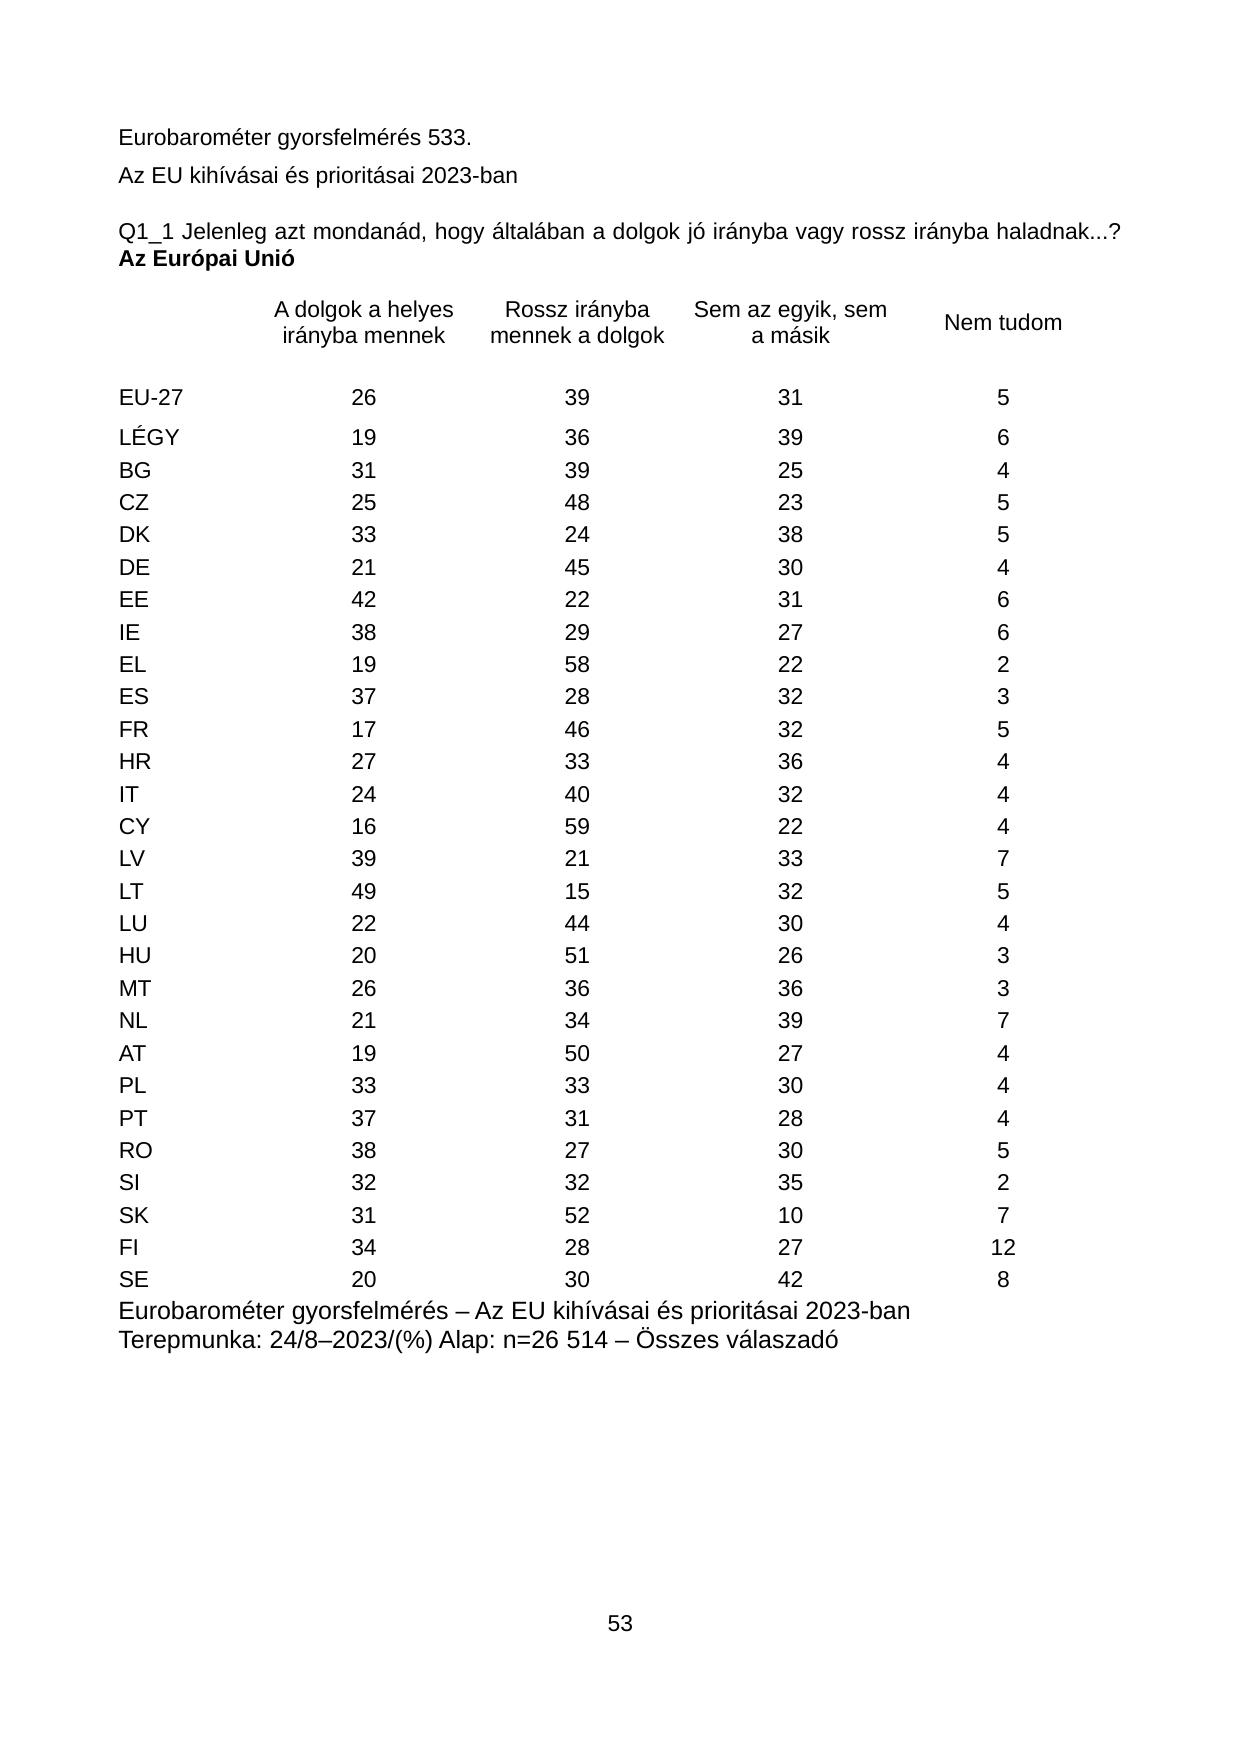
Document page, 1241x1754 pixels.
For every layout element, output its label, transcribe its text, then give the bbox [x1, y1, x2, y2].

table_cell LÉGY [116, 421, 257, 453]
table_cell 28 [470, 680, 684, 713]
table_cell FI [116, 1231, 257, 1263]
table_cell 31 [470, 1101, 684, 1134]
table_cell 39 [257, 842, 470, 875]
table_cell RO [116, 1134, 257, 1166]
table_cell 20 [257, 940, 470, 972]
table_cell 19 [257, 648, 470, 680]
table_cell 28 [684, 1101, 897, 1134]
table_cell 38 [257, 1134, 470, 1166]
table_cell 6 [897, 616, 1109, 648]
table_cell 12 [897, 1231, 1109, 1263]
table_cell 5 [897, 374, 1109, 421]
table_cell 39 [684, 421, 897, 453]
table_cell BG [116, 454, 257, 486]
table_cell 42 [257, 583, 470, 616]
table_cell SI [116, 1166, 257, 1199]
table_cell 36 [470, 421, 684, 453]
table_cell 34 [470, 1004, 684, 1037]
table_cell 6 [897, 583, 1109, 616]
table_cell 37 [257, 1101, 470, 1134]
table_cell 21 [470, 842, 684, 875]
table_cell 7 [897, 1199, 1109, 1231]
table_cell 22 [684, 810, 897, 842]
table_cell 31 [257, 1199, 470, 1231]
table_cell 33 [257, 518, 470, 551]
table_cell 26 [257, 374, 470, 421]
table_cell 29 [470, 616, 684, 648]
table_cell 58 [470, 648, 684, 680]
table_cell 22 [470, 583, 684, 616]
table_cell 8 [897, 1264, 1109, 1296]
text Terepmunka: 24/8–2023/(%) Alap: n=26 514 – Összes válaszadó [118, 1324, 1122, 1353]
table_cell IT [116, 778, 257, 810]
table_header Rossz irányba mennek a dolgok [470, 271, 684, 373]
table_cell 4 [897, 551, 1109, 583]
table_cell 4 [897, 1037, 1109, 1069]
table_cell 32 [684, 875, 897, 907]
table_cell SE [116, 1264, 257, 1296]
table_cell DE [116, 551, 257, 583]
table_cell 4 [897, 907, 1109, 939]
table_cell 3 [897, 972, 1109, 1004]
table_cell 34 [257, 1231, 470, 1263]
table_cell CZ [116, 486, 257, 518]
table_cell 28 [470, 1231, 684, 1263]
table_cell HU [116, 940, 257, 972]
table_cell 36 [684, 972, 897, 1004]
table_cell 32 [257, 1166, 470, 1199]
table_cell 39 [470, 454, 684, 486]
table_cell 33 [470, 745, 684, 777]
table_cell 33 [684, 842, 897, 875]
table_cell EE [116, 583, 257, 616]
table_cell 30 [684, 907, 897, 939]
table_cell 31 [684, 583, 897, 616]
table_cell IE [116, 616, 257, 648]
table_cell 5 [897, 1134, 1109, 1166]
table_header Nem tudom [897, 271, 1109, 373]
table_cell CY [116, 810, 257, 842]
table_cell EU-27 [116, 374, 257, 421]
table_cell 30 [684, 1134, 897, 1166]
table_cell 39 [470, 374, 684, 421]
table_cell 38 [684, 518, 897, 551]
text Q1_1 Jelenleg azt mondanád, hogy általában a dolgok jó irányba vagy rossz irányba haladnak...? Az Európai Unió [118, 218, 1122, 271]
table_cell 37 [257, 680, 470, 713]
table_cell 3 [897, 680, 1109, 713]
table_cell 27 [684, 616, 897, 648]
table_cell 21 [257, 1004, 470, 1037]
table_cell LU [116, 907, 257, 939]
table_cell 39 [684, 1004, 897, 1037]
table_cell 4 [897, 1101, 1109, 1134]
table_cell 22 [257, 907, 470, 939]
table_cell 5 [897, 486, 1109, 518]
table_cell 23 [684, 486, 897, 518]
table_cell DK [116, 518, 257, 551]
table_cell 32 [470, 1166, 684, 1199]
table_cell FR [116, 713, 257, 745]
table_header [116, 271, 257, 373]
table_cell 32 [684, 680, 897, 713]
table_cell 30 [470, 1264, 684, 1296]
table_cell 32 [684, 713, 897, 745]
table_cell 7 [897, 842, 1109, 875]
table_cell SK [116, 1199, 257, 1231]
table_cell 40 [470, 778, 684, 810]
table_cell 52 [470, 1199, 684, 1231]
table_cell 31 [684, 374, 897, 421]
table_cell 4 [897, 1069, 1109, 1101]
table_cell 25 [257, 486, 470, 518]
table_cell 5 [897, 518, 1109, 551]
table_cell 15 [470, 875, 684, 907]
table_cell 31 [257, 454, 470, 486]
table_header A dolgok a helyes irányba mennek [257, 271, 470, 373]
table_cell 50 [470, 1037, 684, 1069]
table_cell 36 [684, 745, 897, 777]
table_cell 5 [897, 713, 1109, 745]
table_cell 44 [470, 907, 684, 939]
table_cell 6 [897, 421, 1109, 453]
table_cell 26 [257, 972, 470, 1004]
table_cell 7 [897, 1004, 1109, 1037]
table_cell 35 [684, 1166, 897, 1199]
table_cell 4 [897, 454, 1109, 486]
table_cell PT [116, 1101, 257, 1134]
table_cell 19 [257, 421, 470, 453]
table_cell MT [116, 972, 257, 1004]
table_cell 46 [470, 713, 684, 745]
table_cell 24 [257, 778, 470, 810]
table_cell 27 [470, 1134, 684, 1166]
table_cell 33 [470, 1069, 684, 1101]
table_cell 30 [684, 1069, 897, 1101]
table_cell 38 [257, 616, 470, 648]
table_cell 21 [257, 551, 470, 583]
table_cell 33 [257, 1069, 470, 1101]
table_cell AT [116, 1037, 257, 1069]
table_cell 27 [684, 1231, 897, 1263]
table_cell 45 [470, 551, 684, 583]
table_cell LT [116, 875, 257, 907]
table_cell 49 [257, 875, 470, 907]
table_cell 27 [257, 745, 470, 777]
table_cell PL [116, 1069, 257, 1101]
table_cell 4 [897, 810, 1109, 842]
table_cell 4 [897, 745, 1109, 777]
table_cell 2 [897, 648, 1109, 680]
text Eurobarométer gyorsfelmérés – Az EU kihívásai és prioritásai 2023-ban [118, 1296, 1122, 1324]
table_cell 51 [470, 940, 684, 972]
table_cell 26 [684, 940, 897, 972]
table_cell 2 [897, 1166, 1109, 1199]
table_cell 59 [470, 810, 684, 842]
table_cell 10 [684, 1199, 897, 1231]
table_cell 19 [257, 1037, 470, 1069]
table_cell 5 [897, 875, 1109, 907]
table_cell NL [116, 1004, 257, 1037]
table_cell LV [116, 842, 257, 875]
table_cell 30 [684, 551, 897, 583]
table_cell 16 [257, 810, 470, 842]
table_cell 3 [897, 940, 1109, 972]
table_cell 32 [684, 778, 897, 810]
table_header Sem az egyik, sem a másik [684, 271, 897, 373]
table_cell 42 [684, 1264, 897, 1296]
table_cell 36 [470, 972, 684, 1004]
table_cell HR [116, 745, 257, 777]
table_cell 27 [684, 1037, 897, 1069]
table_cell EL [116, 648, 257, 680]
table_cell 22 [684, 648, 897, 680]
table_cell 24 [470, 518, 684, 551]
table_cell 48 [470, 486, 684, 518]
table_cell ES [116, 680, 257, 713]
table_cell 17 [257, 713, 470, 745]
table_cell 25 [684, 454, 897, 486]
table_cell 4 [897, 778, 1109, 810]
table_cell 20 [257, 1264, 470, 1296]
